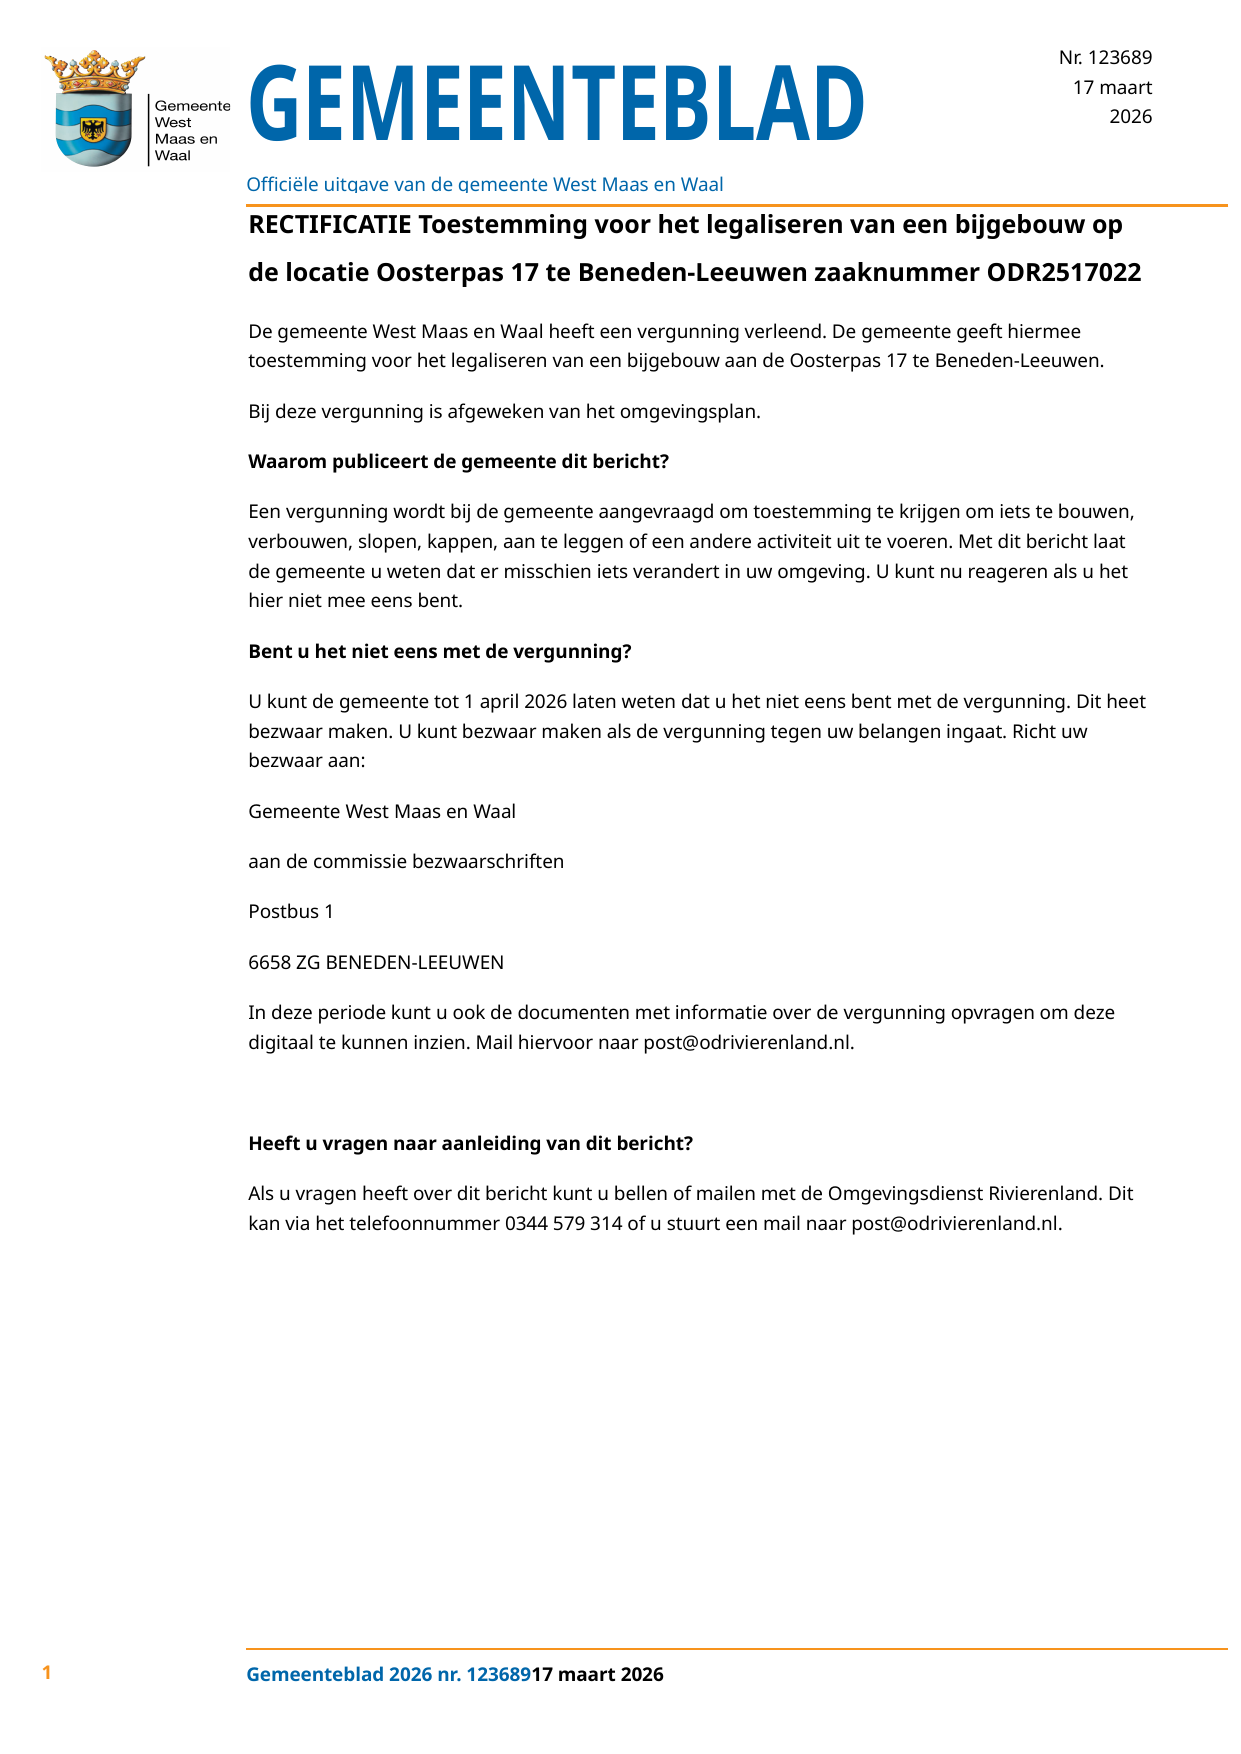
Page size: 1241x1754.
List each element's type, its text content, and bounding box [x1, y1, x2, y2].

text Gemeente West Maas en Waal [248, 798, 1152, 824]
text 6658 ZG BENEDEN-LEEUWEN [248, 949, 1152, 975]
text aan de commissie bezwaarschriften [248, 848, 1152, 874]
text Heeft u vragen naar aanleiding van dit bericht? [248, 1130, 1152, 1156]
text Postbus 1 [248, 899, 1152, 924]
text RECTIFICATIE Toestemming voor het legaliseren van een bijgebouw op de locatie Oosterpas 17 te Beneden-Leeuwen zaaknummer ODR2517022 [248, 207, 1152, 288]
text U kunt de gemeente tot 1 april 2026 laten weten dat u het niet eens bent met de vergunning. Dit heet bezwaar maken. U kunt bezwaar maken als de vergunning tegen uw belangen ingaat. Richt uw bezwaar aan: [248, 688, 1152, 773]
text Als u vragen heeft over dit bericht kunt u bellen of mailen met de Omgevingsdienst Rivierenland. Dit kan via het telefoonnummer 0344 579 314 of u stuurt een mail naar post@odrivierenland.nl. [248, 1180, 1152, 1236]
picture [41, 47, 231, 172]
text Waarom publiceert de gemeente dit bericht? [248, 448, 1152, 474]
text Bij deze vergunning is afgeweken van het omgevingsplan. [248, 398, 1152, 424]
text Bent u het niet eens met de vergunning? [248, 638, 1152, 664]
text Een vergunning wordt bij de gemeente aangevraagd om toestemming te krijgen om iets te bouwen, verbouwen, slopen, kappen, aan te leggen of een andere activiteit uit te voeren. Met dit bericht laat de gemeente u weten dat er misschien iets verandert in uw omgeving. U kunt nu reageren als u het hier niet mee eens bent. [248, 499, 1152, 613]
text In deze periode kunt u ook de documenten met informatie over de vergunning opvragen om deze digitaal te kunnen inzien. Mail hiervoor naar post@odrivierenland.nl. [248, 999, 1152, 1055]
text De gemeente West Maas en Waal heeft een vergunning verleend. De gemeente geeft hiermee toestemming voor het legaliseren van een bijgebouw aan de Oosterpas 17 te Beneden-Leeuwen. [248, 318, 1152, 373]
